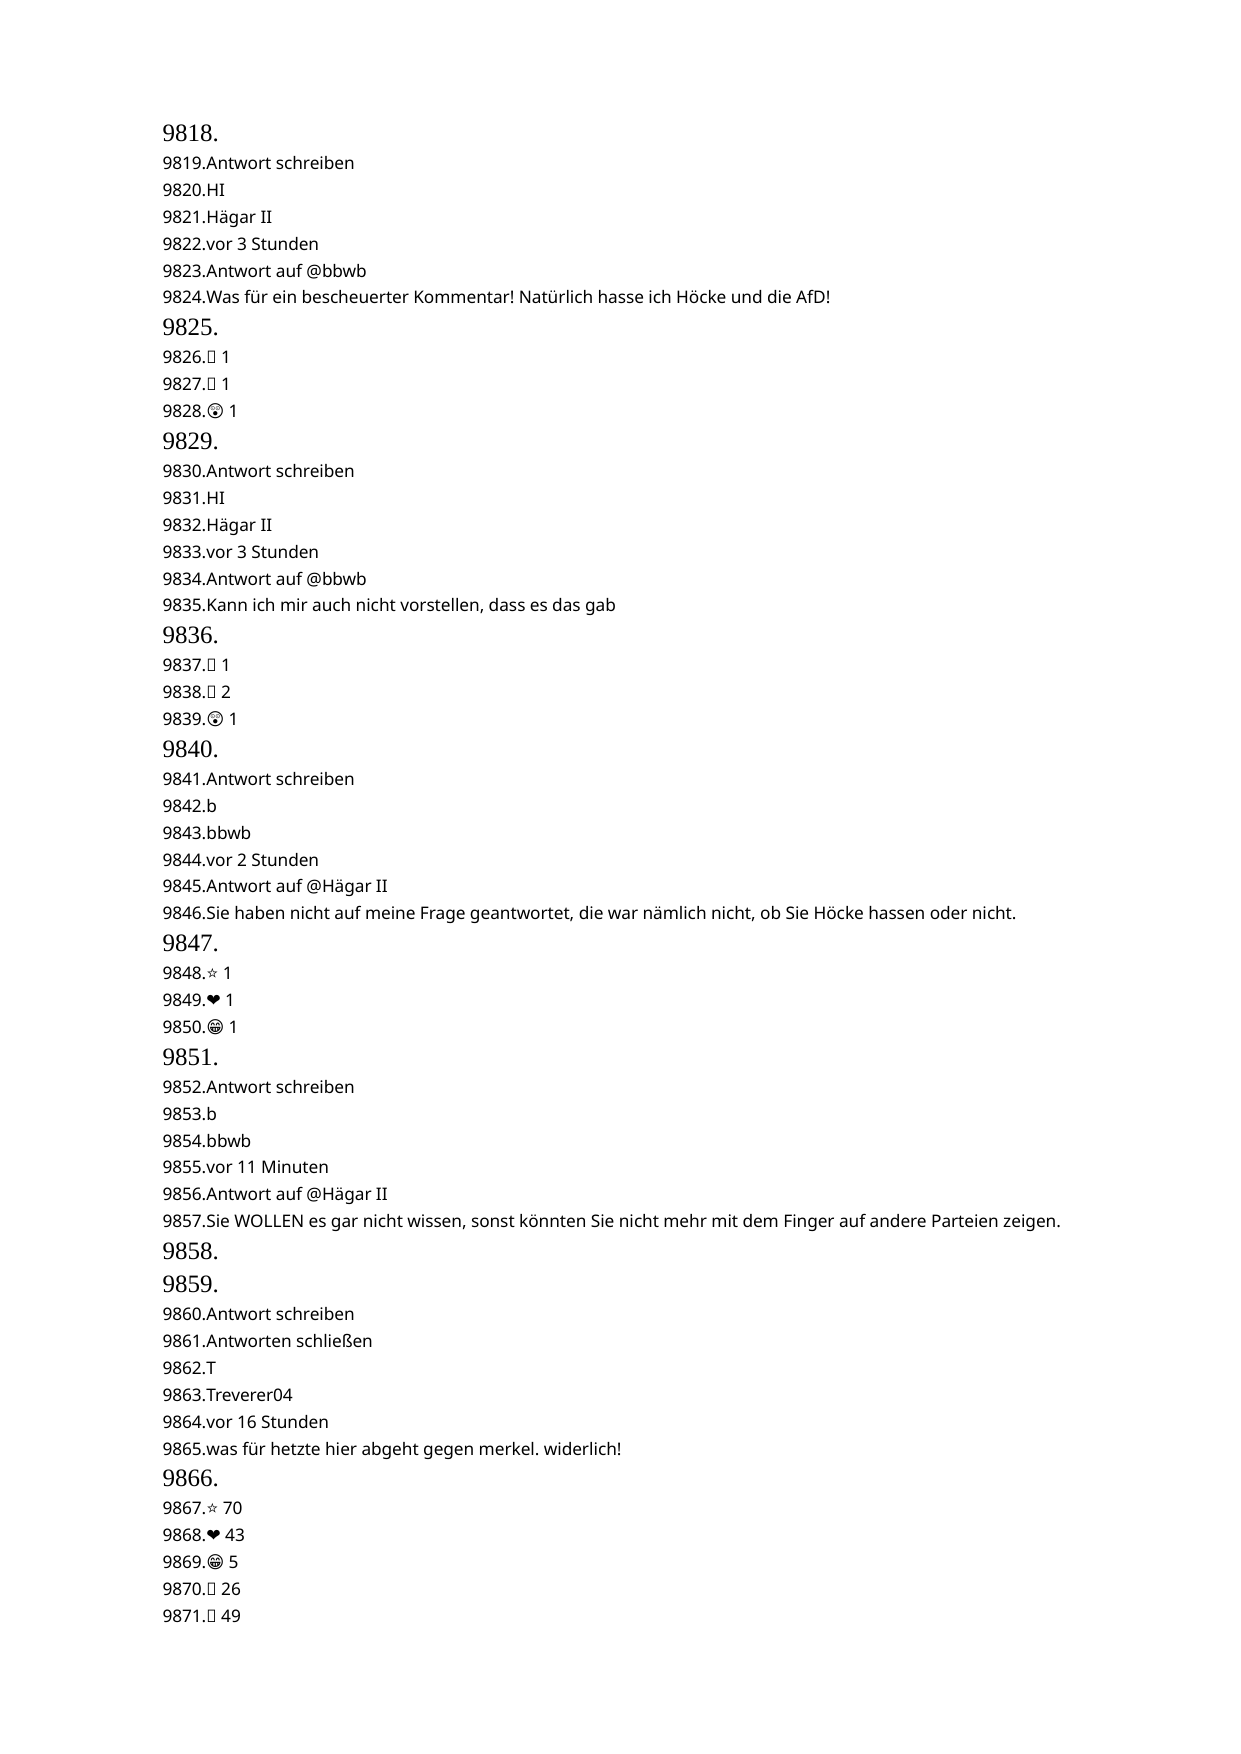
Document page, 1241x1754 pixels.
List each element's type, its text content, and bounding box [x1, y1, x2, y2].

list HI [162, 178, 1122, 201]
list vor 3 Stunden [162, 540, 1122, 563]
list 😲 1 [162, 399, 1122, 423]
list Antwort auf @Hägar II [162, 1182, 1122, 1206]
list Hägar II [162, 513, 1122, 536]
list Hägar II [162, 205, 1122, 228]
list Antworten schließen [162, 1329, 1122, 1352]
list 😲 1 [162, 707, 1122, 731]
list T [162, 1356, 1122, 1379]
list Antwort schreiben [162, 1075, 1122, 1098]
list Antwort schreiben [162, 1302, 1122, 1326]
list vor 2 Stunden [162, 848, 1122, 871]
list 😁 1 [162, 1015, 1122, 1038]
list Was für ein bescheuerter Kommentar! Natürlich hasse ich Höcke und die AfD! [162, 286, 1122, 309]
list Antwort auf @bbwb [162, 567, 1122, 590]
list b [162, 794, 1122, 817]
list 🙁 1 [162, 345, 1122, 369]
list 🤨 2 [162, 680, 1122, 704]
list Sie WOLLEN es gar nicht wissen, sonst könnten Sie nicht mehr mit dem Finger auf andere Parteien zeigen. [162, 1209, 1122, 1233]
list Antwort schreiben [162, 151, 1122, 174]
list Sie haben nicht auf meine Frage geantwortet, die war nämlich nicht, ob Sie Höcke hassen oder nicht. [162, 901, 1122, 925]
list HI [162, 486, 1122, 509]
list ⭐️ 1 [162, 961, 1122, 985]
list Treverer04 [162, 1383, 1122, 1406]
list 🙁 26 [162, 1577, 1122, 1601]
list Antwort auf @bbwb [162, 259, 1122, 282]
list 🙁 1 [162, 653, 1122, 677]
list ❤️ 43 [162, 1523, 1122, 1547]
list b [162, 1102, 1122, 1125]
list vor 16 Stunden [162, 1410, 1122, 1433]
list Antwort schreiben [162, 767, 1122, 790]
list vor 3 Stunden [162, 232, 1122, 255]
list 😁 5 [162, 1550, 1122, 1574]
list was für hetzte hier abgeht gegen merkel. widerlich! [162, 1437, 1122, 1460]
list vor 11 Minuten [162, 1156, 1122, 1179]
list ❤️ 1 [162, 988, 1122, 1012]
list bbwb [162, 821, 1122, 844]
list Antwort auf @Hägar II [162, 874, 1122, 898]
list 🤨 49 [162, 1604, 1122, 1627]
list Antwort schreiben [162, 459, 1122, 482]
list bbwb [162, 1129, 1122, 1152]
list ⭐️ 70 [162, 1496, 1122, 1520]
list 🤨 1 [162, 372, 1122, 396]
list Kann ich mir auch nicht vorstellen, dass es das gab [162, 593, 1122, 617]
